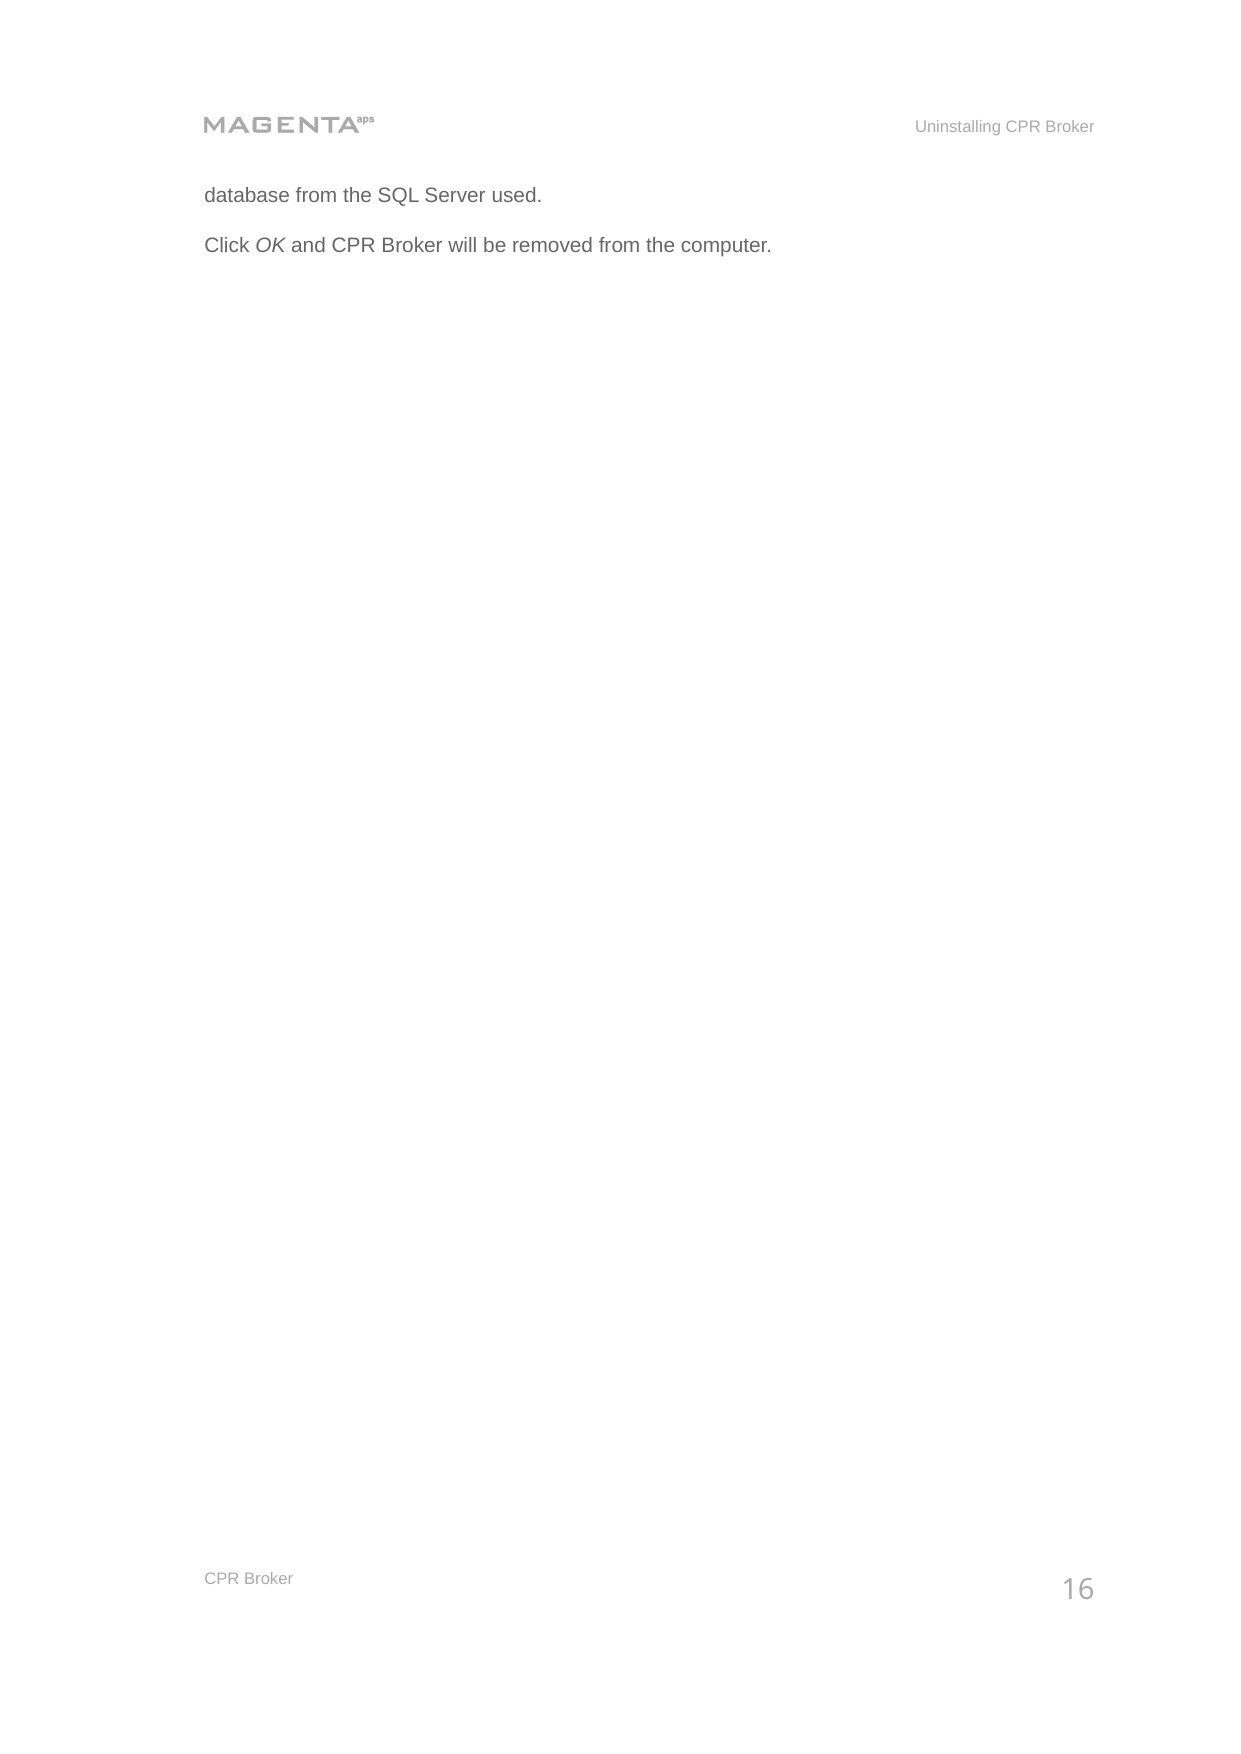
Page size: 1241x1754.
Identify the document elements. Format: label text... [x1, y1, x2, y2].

text database from the SQL Server used. [204, 179, 1094, 209]
text Click OK and CPR Broker will be removed from the computer. [204, 229, 1094, 259]
